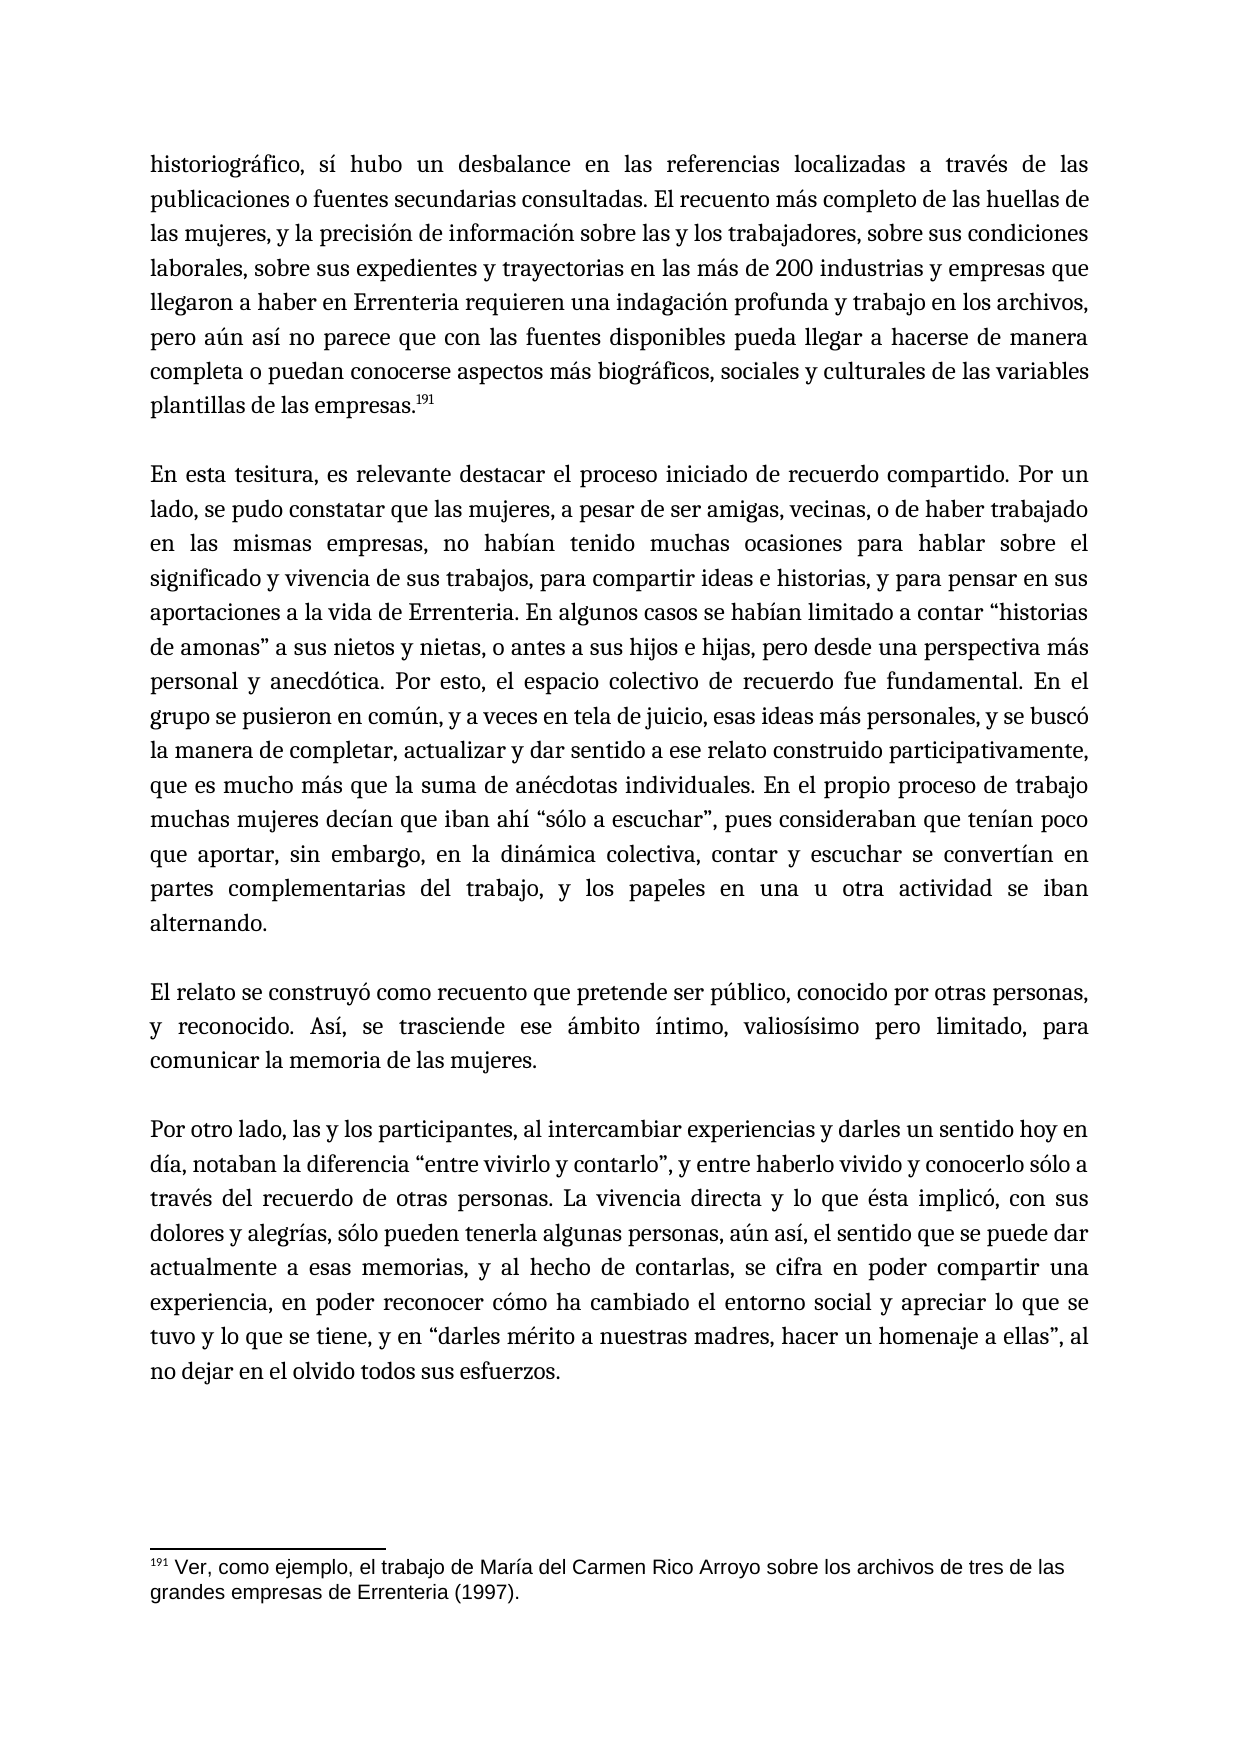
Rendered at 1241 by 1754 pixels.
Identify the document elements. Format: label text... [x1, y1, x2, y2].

text historiográfico, sí hubo un desbalance en las referencias localizadas a través de las publicaciones o fuentes secundarias consultadas. El recuento más completo de las huellas de las mujeres, y la precisión de información sobre las y los trabajadores, sobre sus condiciones laborales, sobre sus expedientes y trayectorias en las más de 200 industrias y empresas que llegaron a haber en Errenteria requieren una indagación profunda y trabajo en los archivos, pero aún así no parece que con las fuentes disponibles pueda llegar a hacerse de manera completa o puedan conocerse aspectos más biográficos, sociales y culturales de las variables plantillas de las empresas. [150, 150, 1090, 420]
text Por otro lado, las y los participantes, al intercambiar experiencias y darles un sentido hoy en día, notaban la diferencia “entre vivirlo y contarlo”, y entre haberlo vivido y conocerlo sólo a través del recuerdo de otras personas. La vivencia directa y lo que ésta implicó, con sus dolores y alegrías, sólo pueden tenerla algunas personas, aún así, el sentido que se puede dar actualmente a esas memorias, y al hecho de contarlas, se cifra en poder compartir una experiencia, en poder reconocer cómo ha cambiado el entorno social y apreciar lo que se tuvo y lo que se tiene, y en “darles mérito a nuestras madres, hacer un homenaje a ellas”, al no dejar en el olvido todos sus esfuerzos. [150, 1115, 1090, 1386]
text El relato se construyó como recuento que pretende ser público, conocido por otras personas, y reconocido. Así, se trasciende ese ámbito íntimo, valiosísimo pero limitado, para comunicar la memoria de las mujeres. [150, 977, 1090, 1075]
text En esta tesitura, es relevante destacar el proceso iniciado de recuerdo compartido. Por un lado, se pudo constatar que las mujeres, a pesar de ser amigas, vecinas, o de haber trabajado en las mismas empresas, no habían tenido muchas ocasiones para hablar sobre el significado y vivencia de sus trabajos, para compartir ideas e historias, y para pensar en sus aportaciones a la vida de Errenteria. En algunos casos se habían limitado a contar “historias de amonas” a sus nietos y nietas, o antes a sus hijos e hijas, pero desde una perspectiva más personal y anecdótica. Por esto, el espacio colectivo de recuerdo fue fundamental. En el grupo se pusieron en común, y a veces en tela de juicio, esas ideas más personales, y se buscó la manera de completar, actualizar y dar sentido a ese relato construido participativamente, que es mucho más que la suma de anécdotas individuales. En el propio proceso de trabajo muchas mujeres decían que iban ahí “sólo a escuchar”, pues consideraban que tenían poco que aportar, sin embargo, en la dinámica colectiva, contar y escuchar se convertían en partes complementarias del trabajo, y los papeles en una u otra actividad se iban alternando. [150, 460, 1090, 937]
text Ver, como ejemplo, el trabajo de María del Carmen Rico Arroyo sobre los archivos de tres de las grandes empresas de Errenteria (1997). [150, 1554, 1090, 1604]
